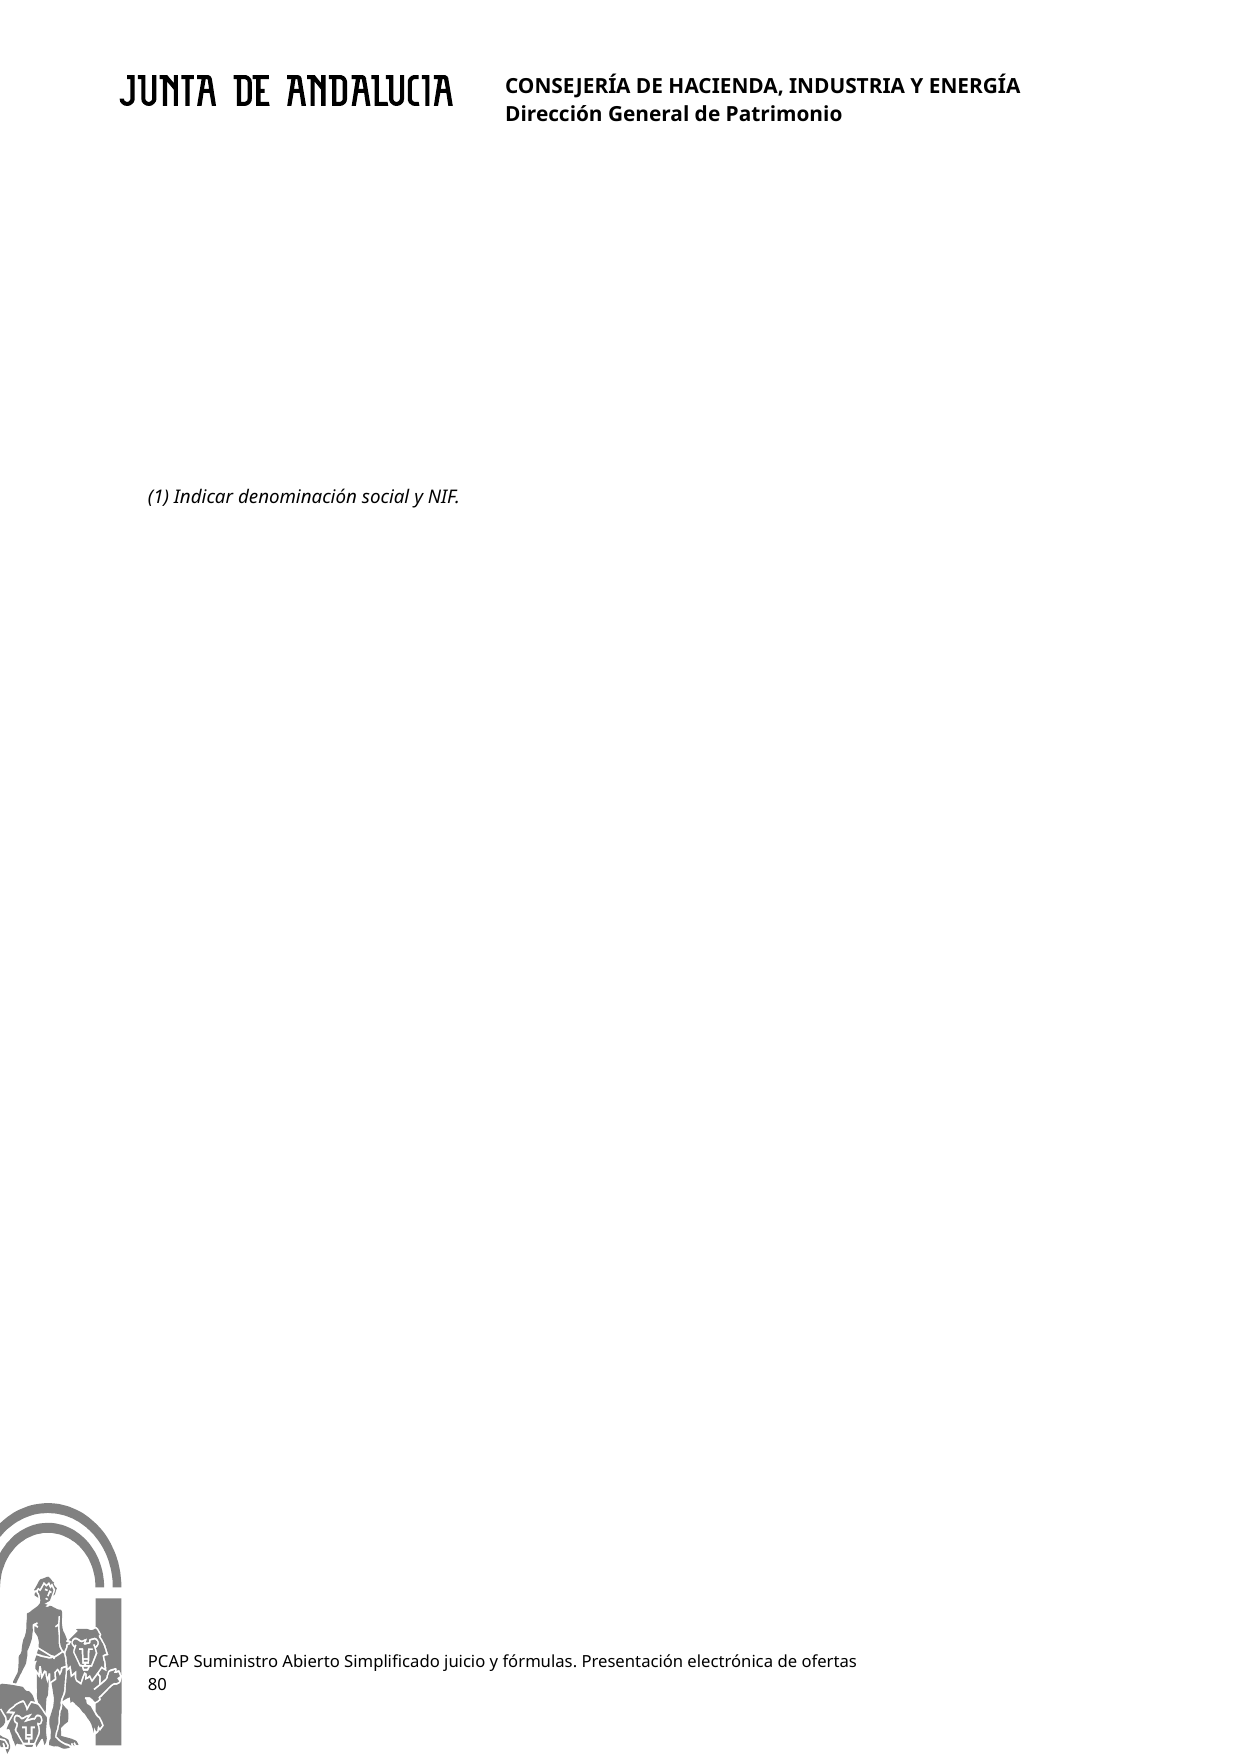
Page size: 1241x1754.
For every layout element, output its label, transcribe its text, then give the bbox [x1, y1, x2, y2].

text (1) Indicar denominación social y NIF. [145, 484, 1125, 512]
